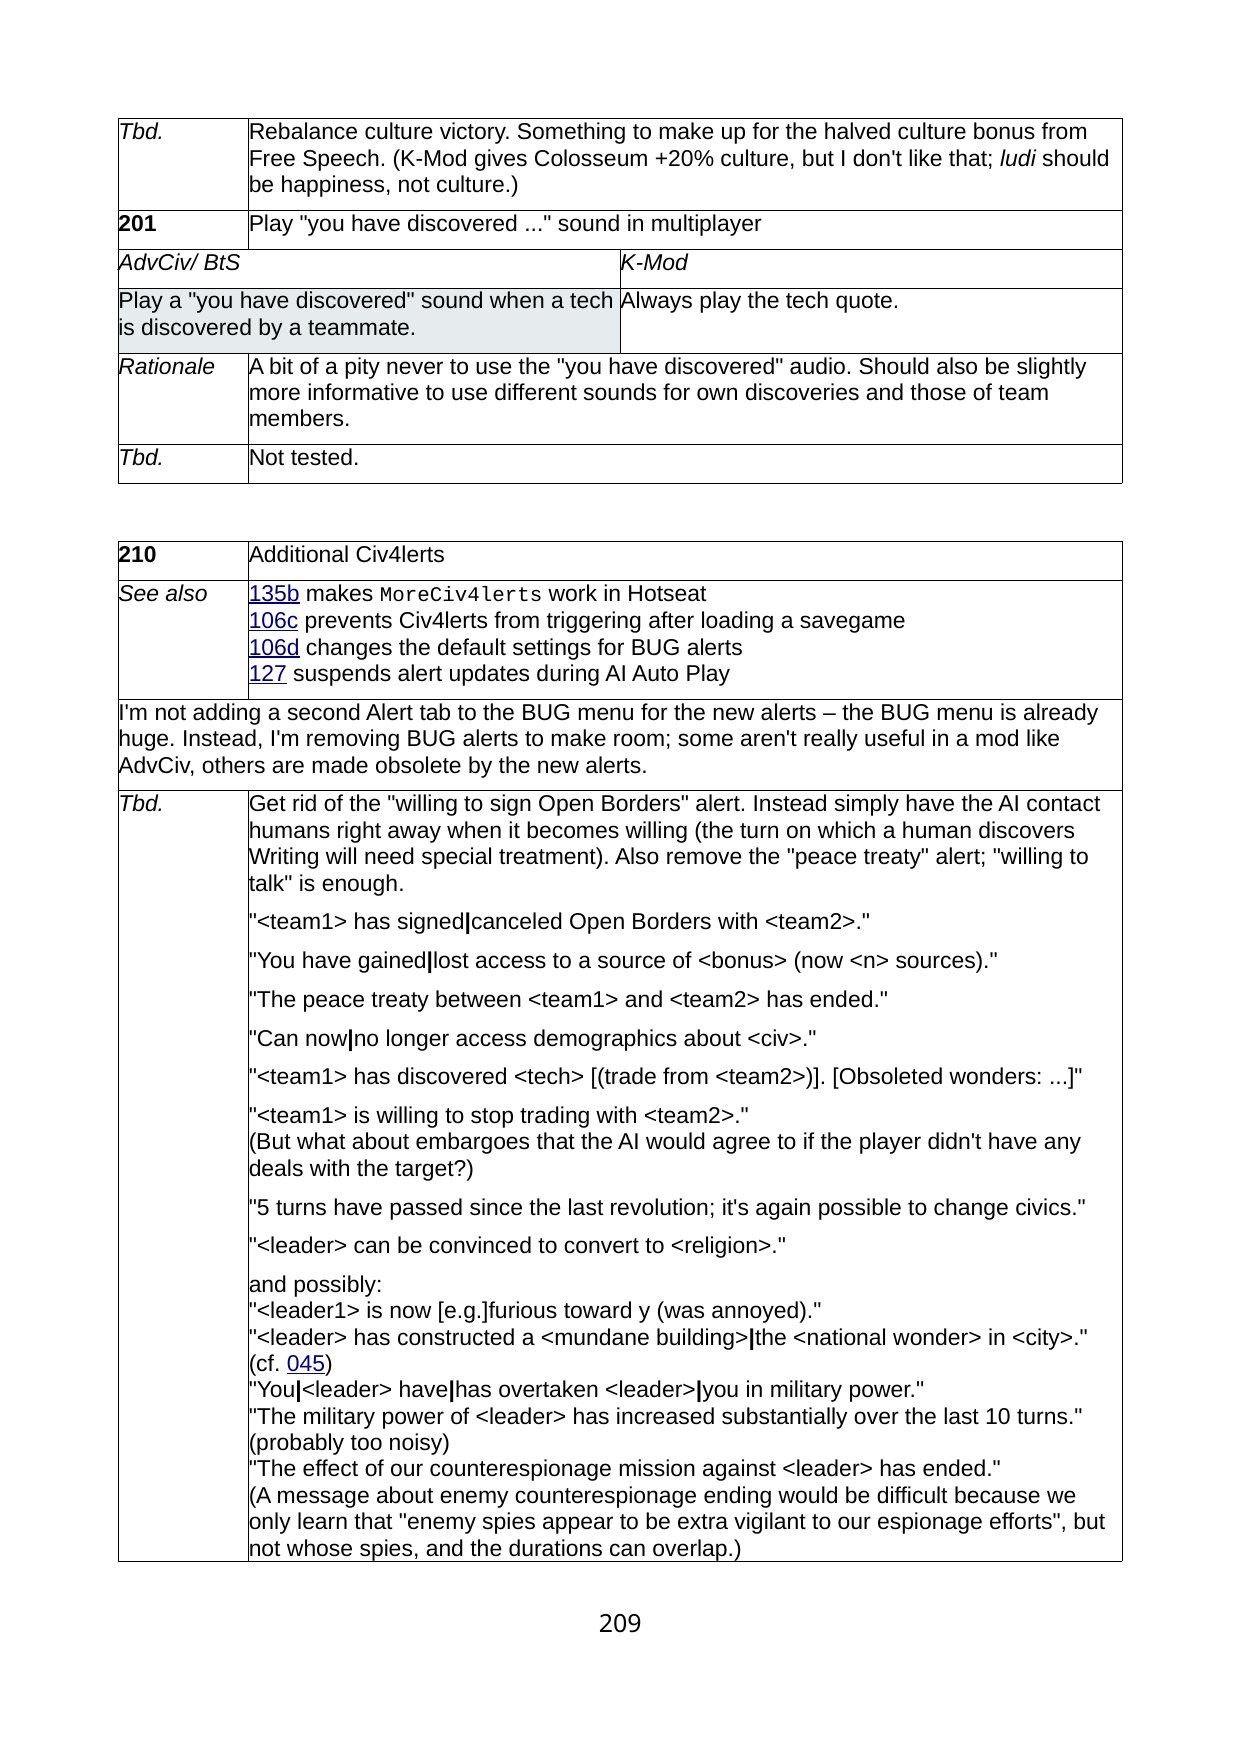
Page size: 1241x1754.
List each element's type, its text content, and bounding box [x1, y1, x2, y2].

table_cell See also [119, 581, 248, 699]
table_cell Rebalance culture victory. Something to make up for the halved culture bonus from Free Speech. (K-Mod gives Colosseum +20% culture, but I don't like that; ludi should be happiness, not culture.) [249, 119, 1122, 210]
table_cell Not tested. [249, 445, 1122, 483]
table_header Additional Civ4lerts [249, 542, 1122, 579]
table_cell K-Mod [621, 250, 1122, 287]
table_cell Tbd. [119, 445, 248, 483]
table_cell Always play the tech quote. [621, 289, 1122, 353]
table_cell 201 [119, 211, 248, 248]
table_cell Play "you have discovered ..." sound in multiplayer [249, 211, 1122, 248]
table_cell AdvCiv/ BtS [119, 250, 620, 287]
table_cell Tbd. [119, 791, 248, 1561]
table_cell I'm not adding a second Alert tab to the BUG menu for the new alerts – the BUG menu is already huge. Instead, I'm removing BUG alerts to make room; some aren't really useful in a mod like AdvCiv, others are made obsolete by the new alerts. [119, 700, 1122, 790]
table_header 210 [119, 542, 248, 579]
table_cell Rationale [119, 354, 248, 444]
table_cell 135b makes MoreCiv4lerts work in Hotseat 106c prevents Civ4lerts from triggering after loading a savegame 106d changes the default settings for BUG alerts 127 suspends alert updates during AI Auto Play [249, 581, 1122, 699]
table_cell Play a "you have discovered" sound when a tech is discovered by a teammate. [119, 289, 620, 353]
table_cell Get rid of the "willing to sign Open Borders" alert. Instead simply have the AI contact humans right away when it becomes willing (the turn on which a human discovers Writing will need special treatment). Also remove the "peace treaty" alert; "willing to talk" is enough. "<team1> has signed|canceled Open Borders with <team2>." "You have gained|lost access to a source of <bonus> (now <n> sources)." "The peace treaty between <team1> and <team2> has ended." "Can now|no longer access demographics about <civ>." "<team1> has discovered <tech> [(trade from <team2>)]. [Obsoleted wonders: ...]" "<team1> is willing to stop trading with <team2>." (But what about embargoes that the AI would agree to if the player didn't have any deals with the target?) "5 turns have passed since the last revolution; it's again possible to change civics." "<leader> can be convinced to convert to <religion>." and possibly: "<leader1> is now [e.g.]furious toward y (was annoyed)." "<leader> has constructed a <mundane building>|the <national wonder> in <city>." (cf. 045) "You|<leader> have|has overtaken <leader>|you in military power." "The military power of <leader> has increased substantially over the last 10 turns." (probably too noisy) "The effect of our counterespionage mission against <leader> has ended." (A message about enemy counterespionage ending would be difficult because we only learn that "enemy spies appear to be extra vigilant to our espionage efforts", but not whose spies, and the durations can overlap.) [249, 791, 1122, 1561]
table_cell A bit of a pity never to use the "you have discovered" audio. Should also be slightly more informative to use different sounds for own discoveries and those of team members. [249, 354, 1122, 444]
table_cell Tbd. [119, 119, 248, 210]
